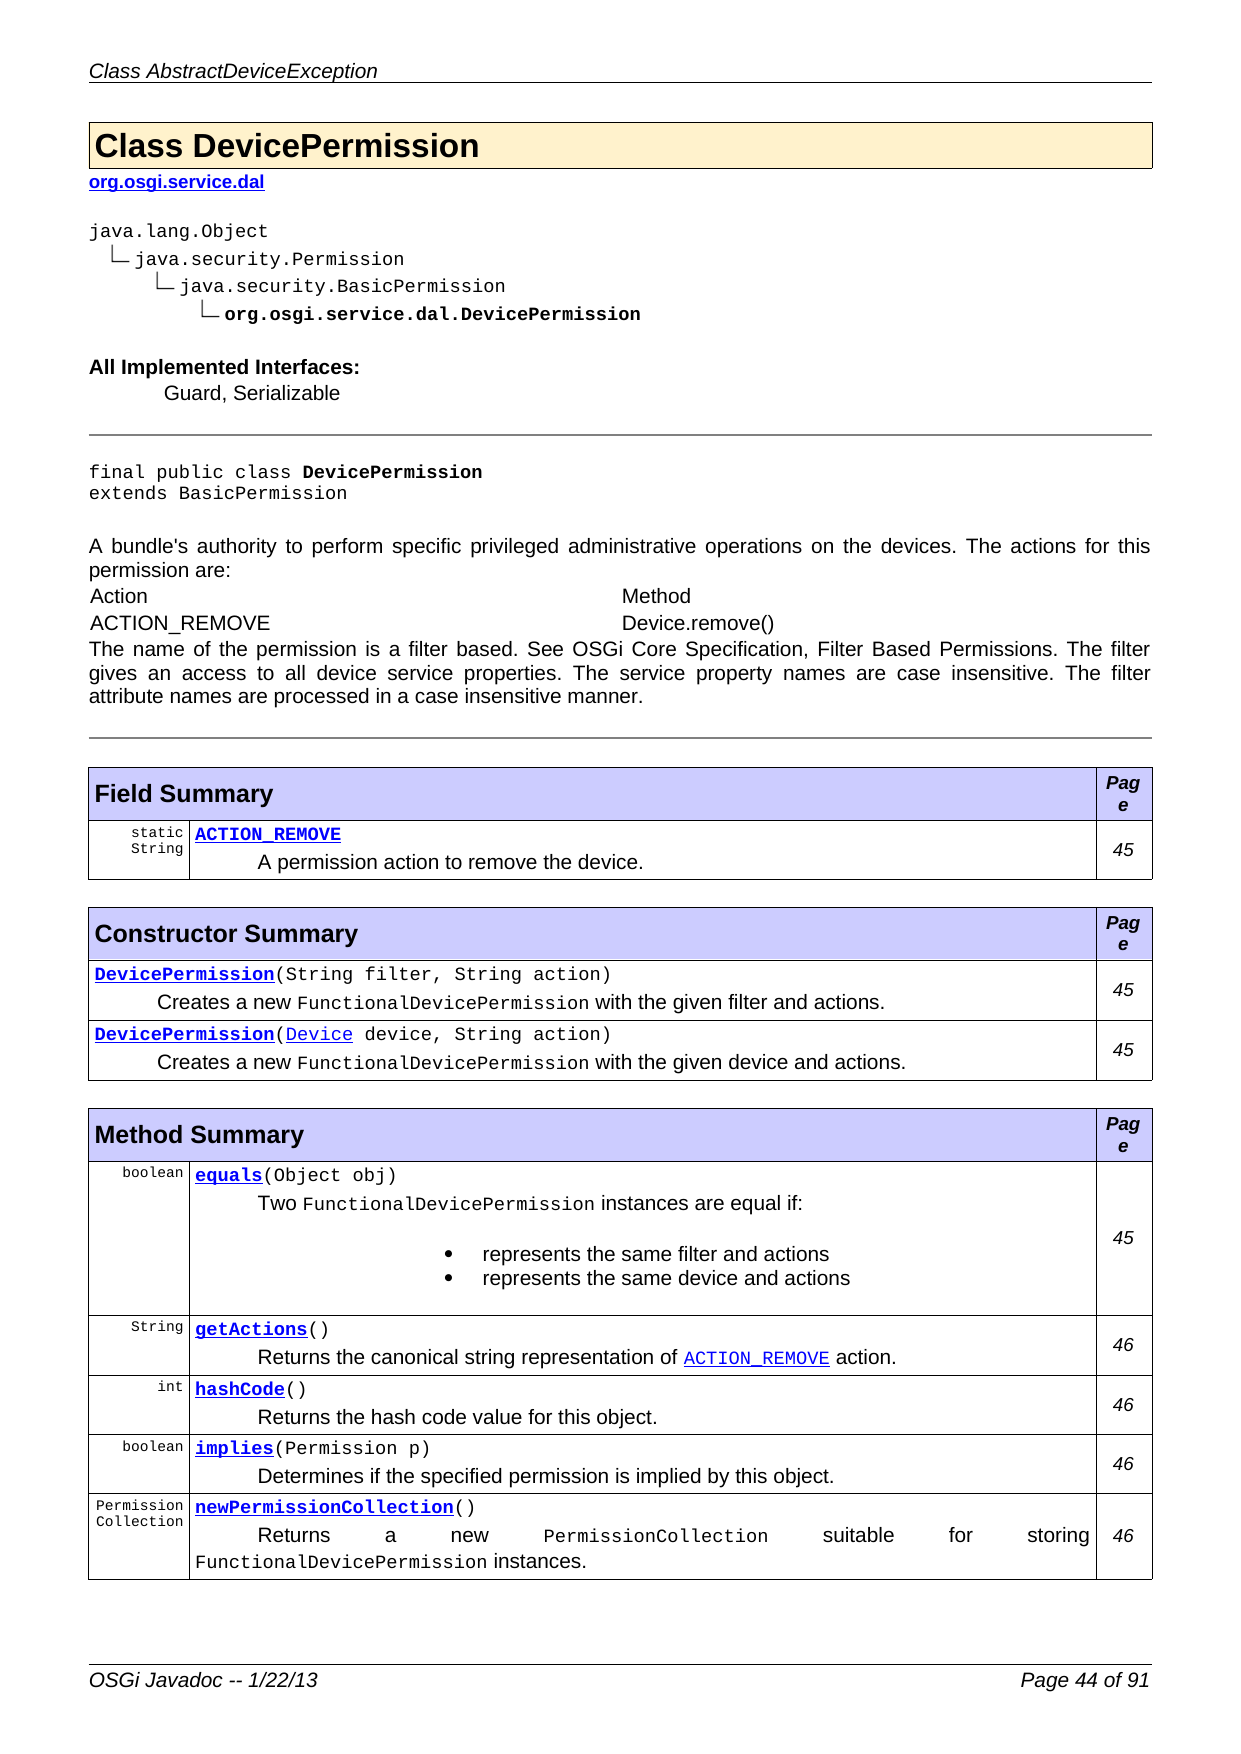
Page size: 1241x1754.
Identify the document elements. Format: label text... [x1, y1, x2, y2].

table_cell hashCode() Returns the hash code value for this object. [190, 1376, 1096, 1434]
table_cell DevicePermission(String filter, String action) Creates a new FunctionalDevicePermission with the given filter and actions. [89, 961, 1096, 1020]
table_cell boolean [89, 1162, 189, 1314]
text org.osgi.service.dal [88, 171, 1152, 193]
table_header Page [1097, 768, 1152, 820]
text final public class DevicePermission [88, 463, 1152, 484]
table_cell boolean [89, 1435, 189, 1493]
text The name of the permission is a filter based. See OSGi Core Specification, Filter Based Permissions. The filter gives an access to all device service properties. The service property names are case insensitive. The filter attribute names are processed in a case insensitive manner. [88, 636, 1152, 708]
table_cell 46 [1097, 1376, 1152, 1434]
table_cell equals(Object obj) Two FunctionalDevicePermission instances are equal if: represents the same filter and actions represents the same device and actions [190, 1162, 1096, 1314]
subtitle Class DevicePermission [90, 123, 1152, 168]
text org.osgi.service.dal.DevicePermission [88, 298, 1152, 326]
table_header Method Summary [89, 1109, 1096, 1161]
table_header Field Summary [89, 768, 1096, 820]
picture [111, 243, 135, 266]
table_cell ACTION_REMOVE A permission action to remove the device. [190, 821, 1096, 879]
table_header Page [1097, 1109, 1152, 1161]
table_cell DevicePermission(Device device, String action) Creates a new FunctionalDevicePermission with the given device and actions. [89, 1021, 1096, 1080]
table_cell 45 [1097, 1162, 1152, 1314]
table_cell getActions() Returns the canonical string representation of ACTION_REMOVE action. [190, 1316, 1096, 1375]
table_cell 47 [1097, 1494, 1152, 1578]
text extends BasicPermission [88, 484, 1152, 505]
text java.lang.Object [88, 222, 1152, 243]
table_header Method [620, 582, 1152, 609]
text Guard, Serializable [163, 381, 1152, 405]
table_cell static String [89, 821, 189, 879]
table_cell String [89, 1316, 189, 1375]
table_cell 45 [1097, 961, 1152, 1020]
picture [156, 270, 180, 293]
table_header Action [89, 582, 620, 609]
table_cell 46 [1097, 1316, 1152, 1375]
table_cell 46 [1097, 1435, 1152, 1493]
text java.security.Permission [88, 243, 1152, 271]
table_cell 45 [1097, 821, 1152, 879]
table_cell int [89, 1376, 189, 1434]
table_cell newPermissionCollection() Returns a new PermissionCollection suitable for storing FunctionalDevicePermission instances. [190, 1494, 1096, 1578]
table_cell PermissionCollection [89, 1494, 189, 1578]
table_header Page [1097, 908, 1152, 959]
table_header Constructor Summary [89, 908, 1096, 959]
table_cell implies(Permission p) Determines if the specified permission is implied by this object. [190, 1435, 1096, 1493]
picture [201, 298, 225, 321]
table_cell Device.remove() [620, 609, 1152, 636]
table_cell ACTION_REMOVE [89, 609, 620, 636]
subtitle All Implemented Interfaces: [88, 355, 1152, 379]
text java.security.BasicPermission [88, 271, 1152, 298]
text A bundle's authority to perform specific privileged administrative operations on the devices. The actions for this permission are: [88, 534, 1152, 582]
table_cell 45 [1097, 1021, 1152, 1080]
